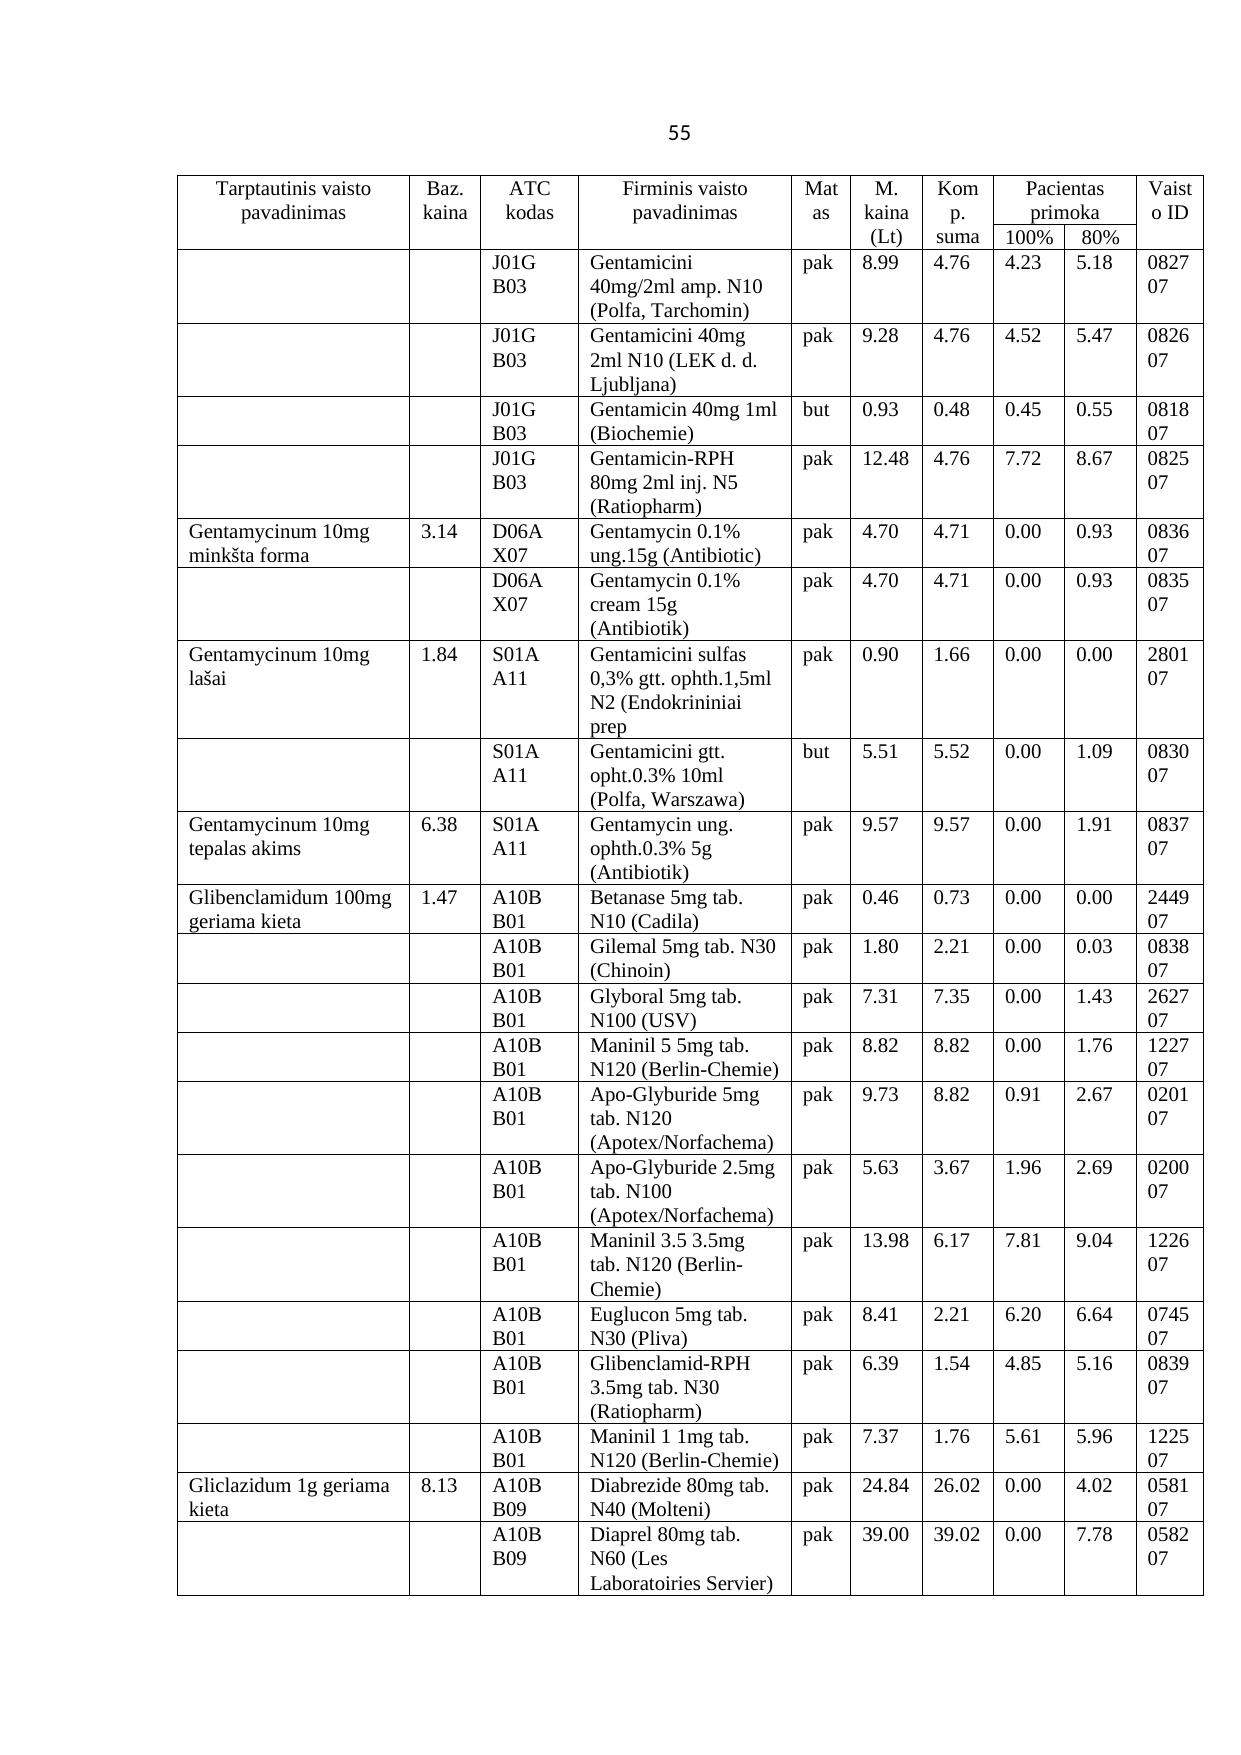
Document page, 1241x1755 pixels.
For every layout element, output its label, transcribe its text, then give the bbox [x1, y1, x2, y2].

table_cell pak [792, 984, 850, 1032]
table_cell [410, 739, 480, 811]
table_cell 0.00 [994, 984, 1064, 1032]
table_cell 7.78 [1065, 1522, 1136, 1594]
table_cell [410, 397, 480, 445]
table_cell 0.00 [994, 519, 1064, 567]
table_cell Gentamycin 0.1% cream 15g (Antibiotik) [579, 568, 791, 640]
table_cell 4.70 [851, 568, 922, 640]
table_cell 1.09 [1065, 739, 1136, 811]
table_cell A10B B01 [481, 1082, 578, 1154]
table_cell [410, 984, 480, 1032]
table_cell 7.31 [851, 984, 922, 1032]
table_cell 0.73 [923, 885, 993, 933]
table_cell 7.37 [851, 1424, 922, 1472]
table_cell 0.00 [994, 934, 1064, 982]
table_cell 2.21 [923, 934, 993, 982]
table_cell [410, 1033, 480, 1081]
table_cell 122607 [1137, 1228, 1203, 1301]
table_cell 8.67 [1065, 446, 1136, 518]
table_cell [178, 1155, 409, 1227]
table_cell [410, 1424, 480, 1472]
table_cell 083707 [1137, 812, 1203, 884]
table_cell 0.46 [851, 885, 922, 933]
table_cell pak [792, 812, 850, 884]
table_cell [410, 1351, 480, 1423]
table_cell 9.73 [851, 1082, 922, 1154]
table_cell 122507 [1137, 1424, 1203, 1472]
table_cell Gliclazidum 1g geriama kieta [178, 1473, 409, 1521]
table_cell 39.00 [851, 1522, 922, 1594]
table_cell but [792, 397, 850, 445]
table_cell 280107 [1137, 641, 1203, 738]
table_cell 8.99 [851, 250, 922, 322]
table_cell Euglucon 5mg tab. N30 (Pliva) [579, 1302, 791, 1350]
table_cell 9.57 [923, 812, 993, 884]
table_cell 6.20 [994, 1302, 1064, 1350]
table_cell [178, 446, 409, 518]
table_cell D06A X07 [481, 519, 578, 567]
table_cell 244907 [1137, 885, 1203, 933]
table_cell 081807 [1137, 397, 1203, 445]
table_cell pak [792, 324, 850, 396]
table_cell 6.17 [923, 1228, 993, 1301]
table_cell A10B B01 [481, 1033, 578, 1081]
table_cell 083007 [1137, 739, 1203, 811]
table_cell Glibenclamid-RPH 3.5mg tab. N30 (Ratiopharm) [579, 1351, 791, 1423]
table_cell 6.64 [1065, 1302, 1136, 1350]
table_cell 5.96 [1065, 1424, 1136, 1472]
table_cell 39.02 [923, 1522, 993, 1594]
table_cell Maninil 1 1mg tab. N120 (Berlin-Chemie) [579, 1424, 791, 1472]
table_cell [410, 1522, 480, 1594]
table_cell Gentamicin-RPH 80mg 2ml inj. N5 (Ratiopharm) [579, 446, 791, 518]
table_cell pak [792, 568, 850, 640]
table_cell 1.66 [923, 641, 993, 738]
table_cell Apo-Glyburide 5mg tab. N120 (Apotex/Norfachema) [579, 1082, 791, 1154]
table_cell [410, 568, 480, 640]
table_header Tarptautinis vaisto pavadinimas [178, 176, 409, 249]
table_header Firminis vaisto pavadinimas [579, 176, 791, 249]
table_cell 2.69 [1065, 1155, 1136, 1227]
table_cell 0.00 [994, 885, 1064, 933]
table_cell 5.52 [923, 739, 993, 811]
table_cell 0.03 [1065, 934, 1136, 982]
table_cell 1.84 [410, 641, 480, 738]
table_header M. kaina (Lt) [851, 176, 922, 249]
table_cell 4.76 [923, 446, 993, 518]
table_cell 0.93 [1065, 568, 1136, 640]
table_header Matas [792, 176, 850, 249]
table_cell 020007 [1137, 1155, 1203, 1227]
table_header ATC kodas [481, 176, 578, 249]
table_cell pak [792, 1302, 850, 1350]
table_cell pak [792, 885, 850, 933]
table_cell pak [792, 1082, 850, 1154]
table_cell 0.48 [923, 397, 993, 445]
table_cell S01A A11 [481, 641, 578, 738]
table_cell pak [792, 934, 850, 982]
table_cell 082607 [1137, 324, 1203, 396]
table_cell Maninil 3.5 3.5mg tab. N120 (Berlin-Chemie) [579, 1228, 791, 1301]
table_cell Gilemal 5mg tab. N30 (Chinoin) [579, 934, 791, 982]
table_cell 5.47 [1065, 324, 1136, 396]
table_cell 0.00 [994, 568, 1064, 640]
table_cell A10B B01 [481, 1351, 578, 1423]
table_cell 4.71 [923, 519, 993, 567]
table_cell 1.80 [851, 934, 922, 982]
table_cell [178, 739, 409, 811]
table_cell [410, 1228, 480, 1301]
table_cell 80% [1065, 225, 1136, 249]
table_cell pak [792, 1424, 850, 1472]
table_cell 3.14 [410, 519, 480, 567]
table_cell [410, 250, 480, 322]
table_cell 9.57 [851, 812, 922, 884]
table_cell 8.41 [851, 1302, 922, 1350]
table_cell [410, 1082, 480, 1154]
table_cell 082507 [1137, 446, 1203, 518]
table_cell 1.76 [923, 1424, 993, 1472]
table_cell 5.16 [1065, 1351, 1136, 1423]
table_cell 1.91 [1065, 812, 1136, 884]
table_cell [178, 324, 409, 396]
table_cell 8.82 [923, 1082, 993, 1154]
table_cell A10B B01 [481, 1155, 578, 1227]
table_header Komp. suma (Lt) [923, 176, 993, 249]
table_cell S01A A11 [481, 739, 578, 811]
table_cell 5.18 [1065, 250, 1136, 322]
table_cell 4.76 [923, 250, 993, 322]
table_cell Gentamycinum 10mg lašai [178, 641, 409, 738]
table_cell 0.55 [1065, 397, 1136, 445]
table_cell 4.71 [923, 568, 993, 640]
table_cell 4.23 [994, 250, 1064, 322]
table_cell 083907 [1137, 1351, 1203, 1423]
table_cell Gentamycin ung. ophth.0.3% 5g (Antibiotik) [579, 812, 791, 884]
table_cell but [792, 739, 850, 811]
table_cell Gentamicini gtt. opht.0.3% 10ml (Polfa, Warszawa) [579, 739, 791, 811]
table_cell 122707 [1137, 1033, 1203, 1081]
table_cell 4.76 [923, 324, 993, 396]
table_cell 100% [994, 225, 1064, 249]
table_cell [178, 984, 409, 1032]
table_cell [410, 1155, 480, 1227]
table_cell 26.02 [923, 1473, 993, 1521]
table_cell A10B B01 [481, 1424, 578, 1472]
table_cell pak [792, 1228, 850, 1301]
table_cell 074507 [1137, 1302, 1203, 1350]
table_cell 0.00 [994, 1473, 1064, 1521]
table_cell 1.54 [923, 1351, 993, 1423]
table_cell [178, 397, 409, 445]
table_cell J01G B03 [481, 446, 578, 518]
table_cell 1.47 [410, 885, 480, 933]
table_cell 083507 [1137, 568, 1203, 640]
table_cell 0.91 [994, 1082, 1064, 1154]
table_cell pak [792, 519, 850, 567]
table_cell 5.63 [851, 1155, 922, 1227]
table_cell 058207 [1137, 1522, 1203, 1594]
table_cell Diabrezide 80mg tab. N40 (Molteni) [579, 1473, 791, 1521]
table_cell 4.70 [851, 519, 922, 567]
table_cell 5.61 [994, 1424, 1064, 1472]
table_cell 8.82 [923, 1033, 993, 1081]
table_cell Apo-Glyburide 2.5mg tab. N100 (Apotex/Norfachema) [579, 1155, 791, 1227]
table_cell Gentamycin 0.1% ung.15g (Antibiotic) [579, 519, 791, 567]
table_cell Gentamicini 40mg/2ml amp. N10 (Polfa, Tarchomin) [579, 250, 791, 322]
table_cell 0.00 [994, 812, 1064, 884]
table_cell 2.21 [923, 1302, 993, 1350]
table_cell [410, 446, 480, 518]
table_cell 3.67 [923, 1155, 993, 1227]
table_cell 0.00 [994, 1033, 1064, 1081]
table_cell 6.38 [410, 812, 480, 884]
table_cell Gentamicini 40mg 2ml N10 (LEK d. d. Ljubljana) [579, 324, 791, 396]
table_cell [178, 1424, 409, 1472]
table_cell A10B B09 [481, 1473, 578, 1521]
table_cell A10B B01 [481, 1228, 578, 1301]
table_cell J01G B03 [481, 324, 578, 396]
table_cell 0.45 [994, 397, 1064, 445]
table_cell A10B B01 [481, 934, 578, 982]
table_cell 7.81 [994, 1228, 1064, 1301]
table_cell A10B B01 [481, 1302, 578, 1350]
table_header Baz. kaina [410, 176, 480, 249]
table_cell Gentamicin 40mg 1ml (Biochemie) [579, 397, 791, 445]
table_cell pak [792, 641, 850, 738]
table_cell [178, 1228, 409, 1301]
table_cell pak [792, 1155, 850, 1227]
table_cell pak [792, 1473, 850, 1521]
table_cell S01A A11 [481, 812, 578, 884]
table_cell 12.48 [851, 446, 922, 518]
table_cell [178, 250, 409, 322]
table_cell 24.84 [851, 1473, 922, 1521]
table_cell 4.85 [994, 1351, 1064, 1423]
table_cell 13.98 [851, 1228, 922, 1301]
table_header Vaisto ID [1137, 176, 1203, 249]
table_cell [410, 934, 480, 982]
table_cell Gentamicini sulfas 0,3% gtt. ophth.1,5ml N2 (Endokrininiai prep [579, 641, 791, 738]
table_cell 083807 [1137, 934, 1203, 982]
table_cell 0.00 [994, 739, 1064, 811]
table_cell Glibenclamidum 100mg geriama kieta [178, 885, 409, 933]
table_cell Glyboral 5mg tab. N100 (USV) [579, 984, 791, 1032]
table_cell 4.02 [1065, 1473, 1136, 1521]
table_cell 0.00 [1065, 641, 1136, 738]
table_cell 8.82 [851, 1033, 922, 1081]
table_cell 9.04 [1065, 1228, 1136, 1301]
table_cell 0.00 [1065, 885, 1136, 933]
table_cell 083607 [1137, 519, 1203, 567]
table_cell J01G B03 [481, 397, 578, 445]
table_cell Gentamycinum 10mg tepalas akims [178, 812, 409, 884]
table_cell [178, 1302, 409, 1350]
table_cell 5.51 [851, 739, 922, 811]
table_cell pak [792, 1351, 850, 1423]
table_cell 0.93 [851, 397, 922, 445]
table_cell [178, 1351, 409, 1423]
table_cell pak [792, 1522, 850, 1594]
table_cell 262707 [1137, 984, 1203, 1032]
table_cell 020107 [1137, 1082, 1203, 1154]
table_cell 4.52 [994, 324, 1064, 396]
table_cell 058107 [1137, 1473, 1203, 1521]
table_cell J01G B03 [481, 250, 578, 322]
table_cell 6.39 [851, 1351, 922, 1423]
table_cell 0.00 [994, 1522, 1064, 1594]
table_cell [178, 568, 409, 640]
table_cell 8.13 [410, 1473, 480, 1521]
table_cell 0.00 [994, 641, 1064, 738]
table_cell A10B B01 [481, 984, 578, 1032]
table_cell 2.67 [1065, 1082, 1136, 1154]
table_cell 7.72 [994, 446, 1064, 518]
table_cell 1.43 [1065, 984, 1136, 1032]
table_cell 7.35 [923, 984, 993, 1032]
table_cell [178, 1522, 409, 1594]
table_cell Betanase 5mg tab. N10 (Cadila) [579, 885, 791, 933]
table_cell pak [792, 1033, 850, 1081]
table_cell A10B B09 [481, 1522, 578, 1594]
table_cell 1.76 [1065, 1033, 1136, 1081]
table_cell D06A X07 [481, 568, 578, 640]
table_cell 1.96 [994, 1155, 1064, 1227]
table_cell [410, 324, 480, 396]
table_cell 0.90 [851, 641, 922, 738]
table_cell A10B B01 [481, 885, 578, 933]
table_cell pak [792, 446, 850, 518]
table_cell Maninil 5 5mg tab. N120 (Berlin-Chemie) [579, 1033, 791, 1081]
table_cell Gentamycinum 10mg minkšta forma [178, 519, 409, 567]
table_cell 082707 [1137, 250, 1203, 322]
table_cell Diaprel 80mg tab. N60 (Les Laboratoiries Servier) [579, 1522, 791, 1594]
table_cell [178, 1082, 409, 1154]
table_cell 9.28 [851, 324, 922, 396]
table_cell 0.93 [1065, 519, 1136, 567]
table_header Pacientas primoka [994, 176, 1136, 224]
table_cell [178, 1033, 409, 1081]
table_cell pak [792, 250, 850, 322]
table_cell [410, 1302, 480, 1350]
table_cell [178, 934, 409, 982]
